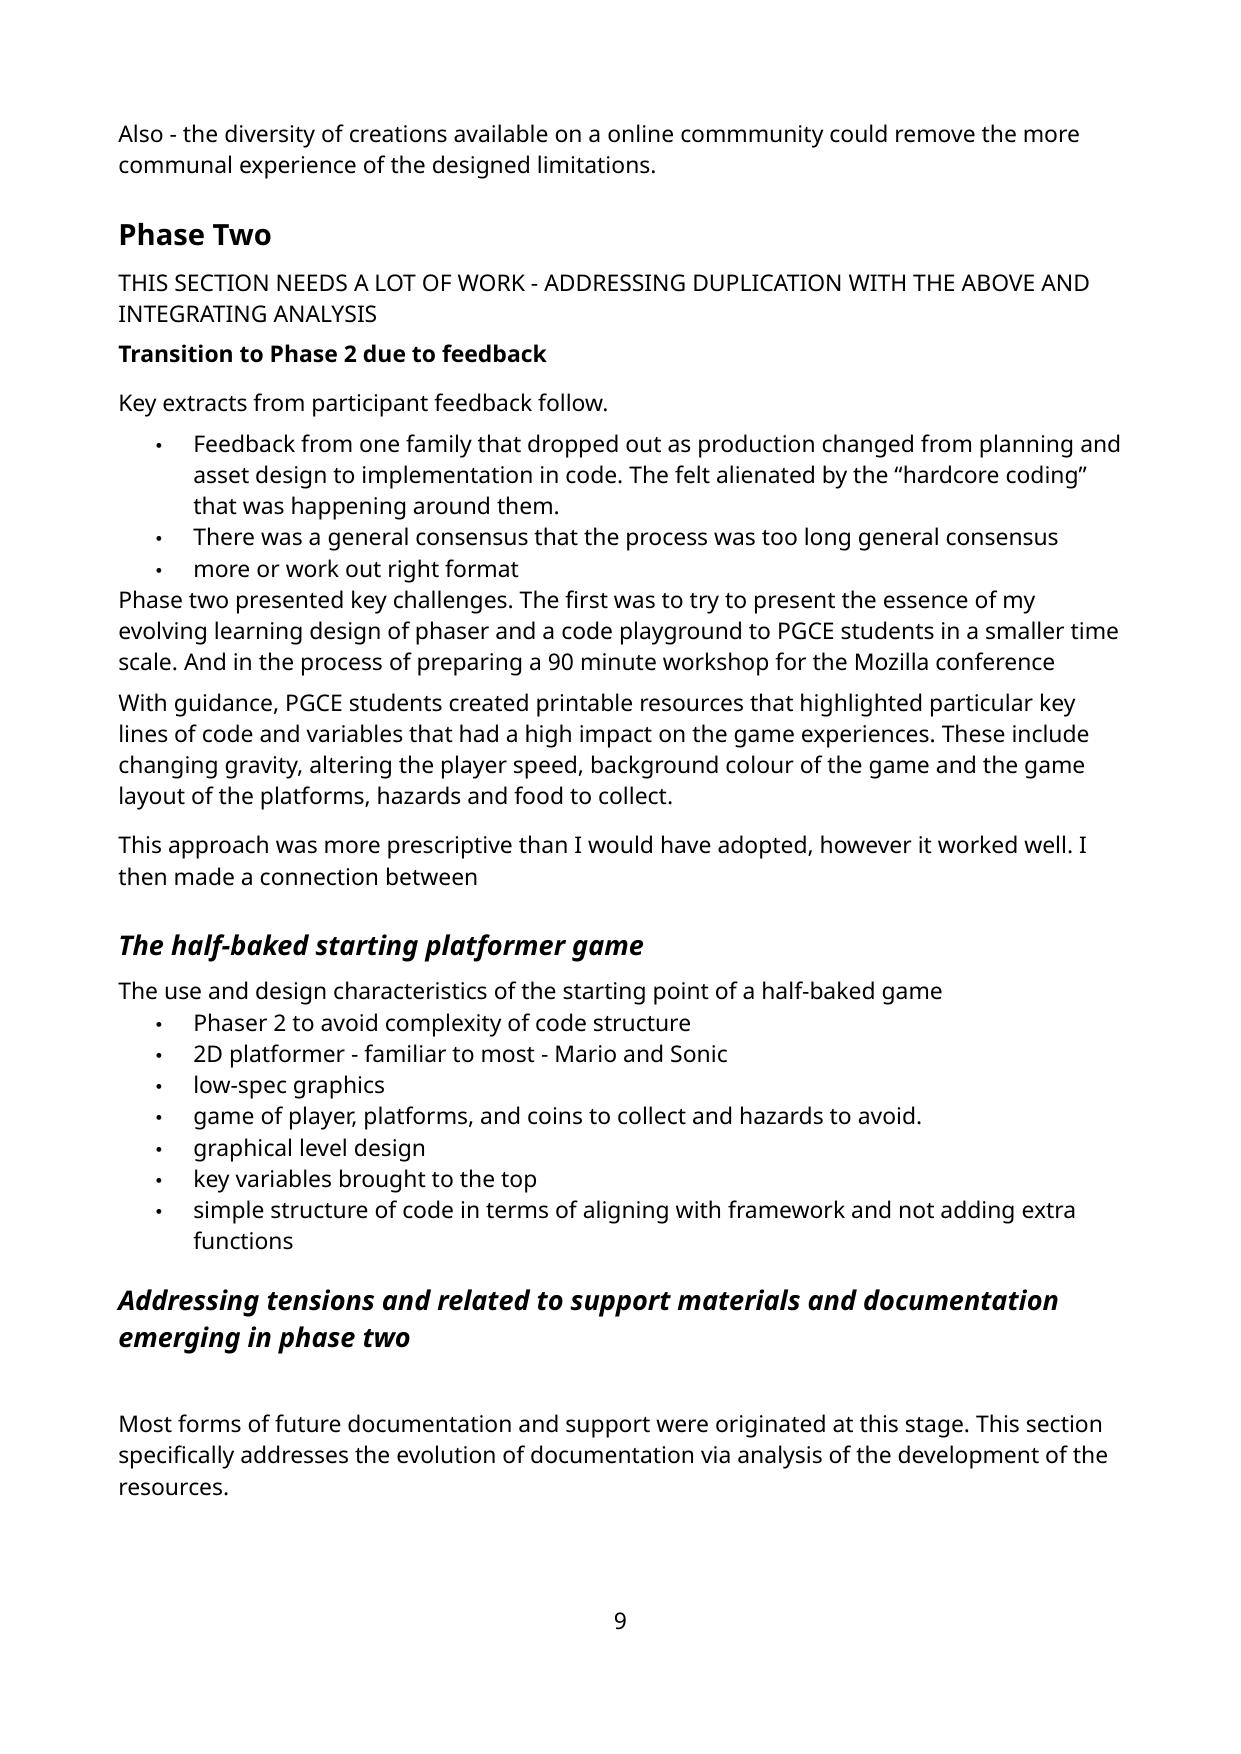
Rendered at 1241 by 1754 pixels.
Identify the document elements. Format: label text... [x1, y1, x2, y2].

list key variables brought to the top [156, 1163, 1122, 1194]
list game of player, platforms, and coins to collect and hazards to avoid. [156, 1100, 1122, 1132]
list more or work out right format [156, 553, 1122, 584]
text Transition to Phase 2 due to feedback [118, 338, 1122, 369]
subtitle The half-baked starting platformer game [118, 926, 1122, 963]
text THIS SECTION NEEDS A LOT OF WORK - ADDRESSING DUPLICATION WITH THE ABOVE AND INTEGRATING ANALYSIS [118, 267, 1122, 329]
subtitle Addressing tensions and related to support materials and documentation emerging in phase two [118, 1282, 1122, 1355]
list simple structure of code in terms of aligning with framework and not adding extra functions [156, 1194, 1122, 1257]
list There was a general consensus that the process was too long general consensus [156, 521, 1122, 553]
text Phase two presented key challenges. The first was to try to present the essence of my evolving learning design of phaser and a code playground to PGCE students in a smaller time scale. And in the process of preparing a 90 minute workshop for the Mozilla conference [118, 584, 1122, 678]
text Also - the diversity of creations available on a online commmunity could remove the more communal experience of the designed limitations. [118, 118, 1122, 181]
list graphical level design [156, 1132, 1122, 1163]
text The use and design characteristics of the starting point of a half-baked game [118, 975, 1122, 1007]
list low-spec graphics [156, 1069, 1122, 1100]
text Key extracts from participant feedback follow. [118, 387, 1122, 419]
list Feedback from one family that dropped out as production changed from planning and asset design to implementation in code. The felt alienated by the “hardcore coding” that was happening around them. [156, 428, 1122, 521]
list 2D platformer - familiar to most - Mario and Sonic [156, 1038, 1122, 1069]
text With guidance, PGCE students created printable resources that highlighted particular key lines of code and variables that had a high impact on the game experiences. These include changing gravity, altering the player speed, background colour of the game and the game layout of the platforms, hazards and food to collect. [118, 687, 1122, 812]
text This approach was more prescriptive than I would have adopted, however it worked well. I then made a connection between [118, 829, 1122, 892]
text Most forms of future documentation and support were originated at this stage. This section specifically addresses the evolution of documentation via analysis of the development of the resources. [118, 1408, 1122, 1502]
list Phaser 2 to avoid complexity of code structure [156, 1007, 1122, 1038]
subtitle Phase Two [118, 214, 1122, 254]
